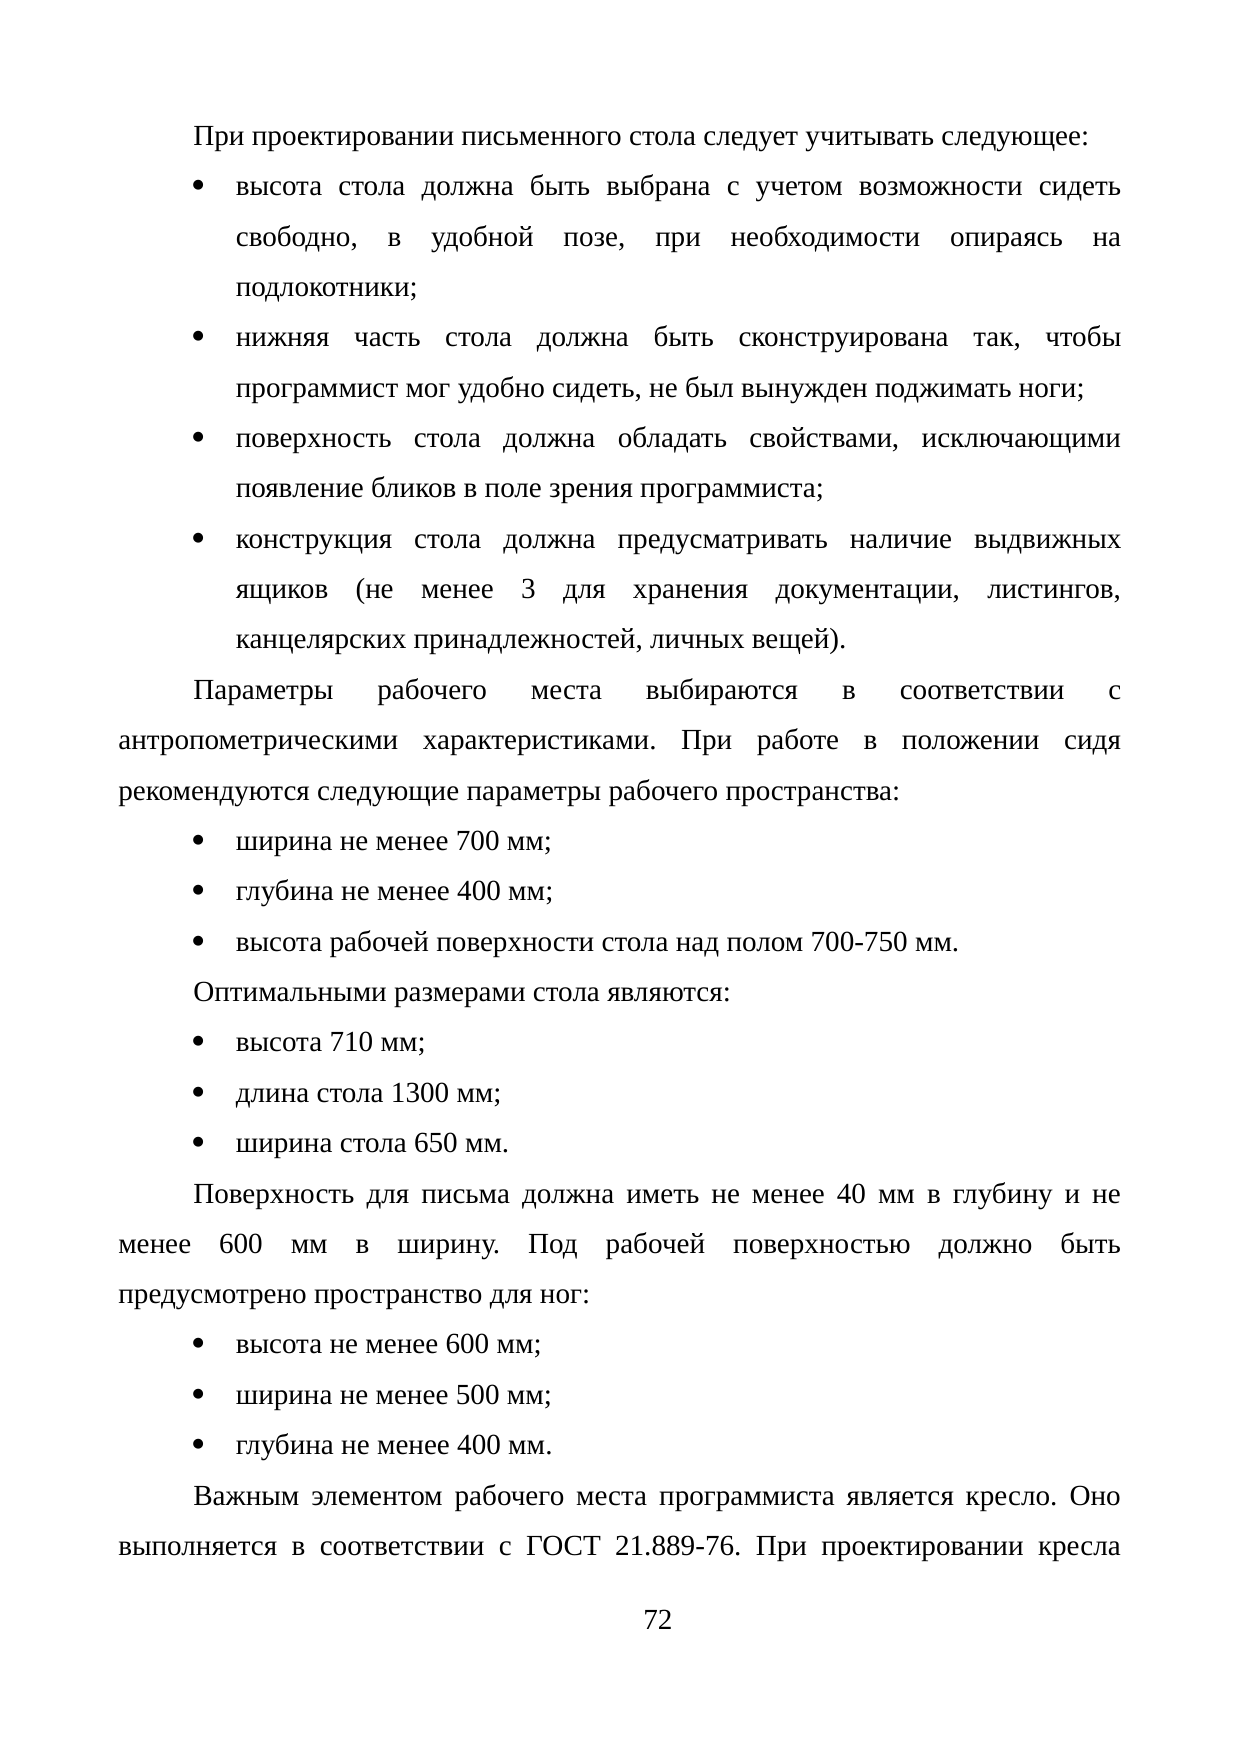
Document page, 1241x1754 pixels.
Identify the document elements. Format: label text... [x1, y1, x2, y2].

list ширина не менее 500 мм; [193, 1377, 1122, 1411]
list высота рабочей поверхности стола над полом 700-750 мм. [193, 924, 1122, 957]
list глубина не менее 400 мм. [193, 1427, 1122, 1461]
list высота не менее 600 мм; [193, 1327, 1122, 1360]
list высота стола должна быть выбрана с учетом возможности сидеть свободно, в удобной позе, при необходимости опираясь на подлокотники; [193, 168, 1122, 303]
list нижняя часть стола должна быть сконструирована так, чтобы программист мог удобно сидеть, не был вынужден поджимать ноги; [193, 319, 1122, 403]
list конструкция стола должна предусматривать наличие выдвижных ящиков (не менее 3 для хранения документации, листингов, канцелярских принадлежностей, личных вещей). [193, 521, 1122, 655]
list высота 710 мм; [193, 1024, 1122, 1058]
text Оптимальными размерами стола являются: [118, 974, 1122, 1008]
text При проектировании письменного стола следует учитывать следующее: [118, 118, 1122, 152]
text Важным элементом рабочего места программиста является кресло. Оно выполняется в соответствии с ГОСТ 21.889-76. При проектировании кресла [118, 1478, 1122, 1562]
list длина стола 1300 мм; [193, 1075, 1122, 1108]
list ширина стола 650 мм. [193, 1125, 1122, 1159]
text Поверхность для письма должна иметь не менее 40 мм в глубину и не менее 600 мм в ширину. Под рабочей поверхностью должно быть предусмотрено пространство для ног: [118, 1176, 1122, 1310]
list глубина не менее 400 мм; [193, 873, 1122, 907]
list поверхность стола должна обладать свойствами, исключающими появление бликов в поле зрения программиста; [193, 420, 1122, 504]
list ширина не менее 700 мм; [193, 823, 1122, 857]
text Параметры рабочего места выбираются в соответствии с антропометрическими характеристиками. При работе в положении сидя рекомендуются следующие параметры рабочего пространства: [118, 672, 1122, 806]
